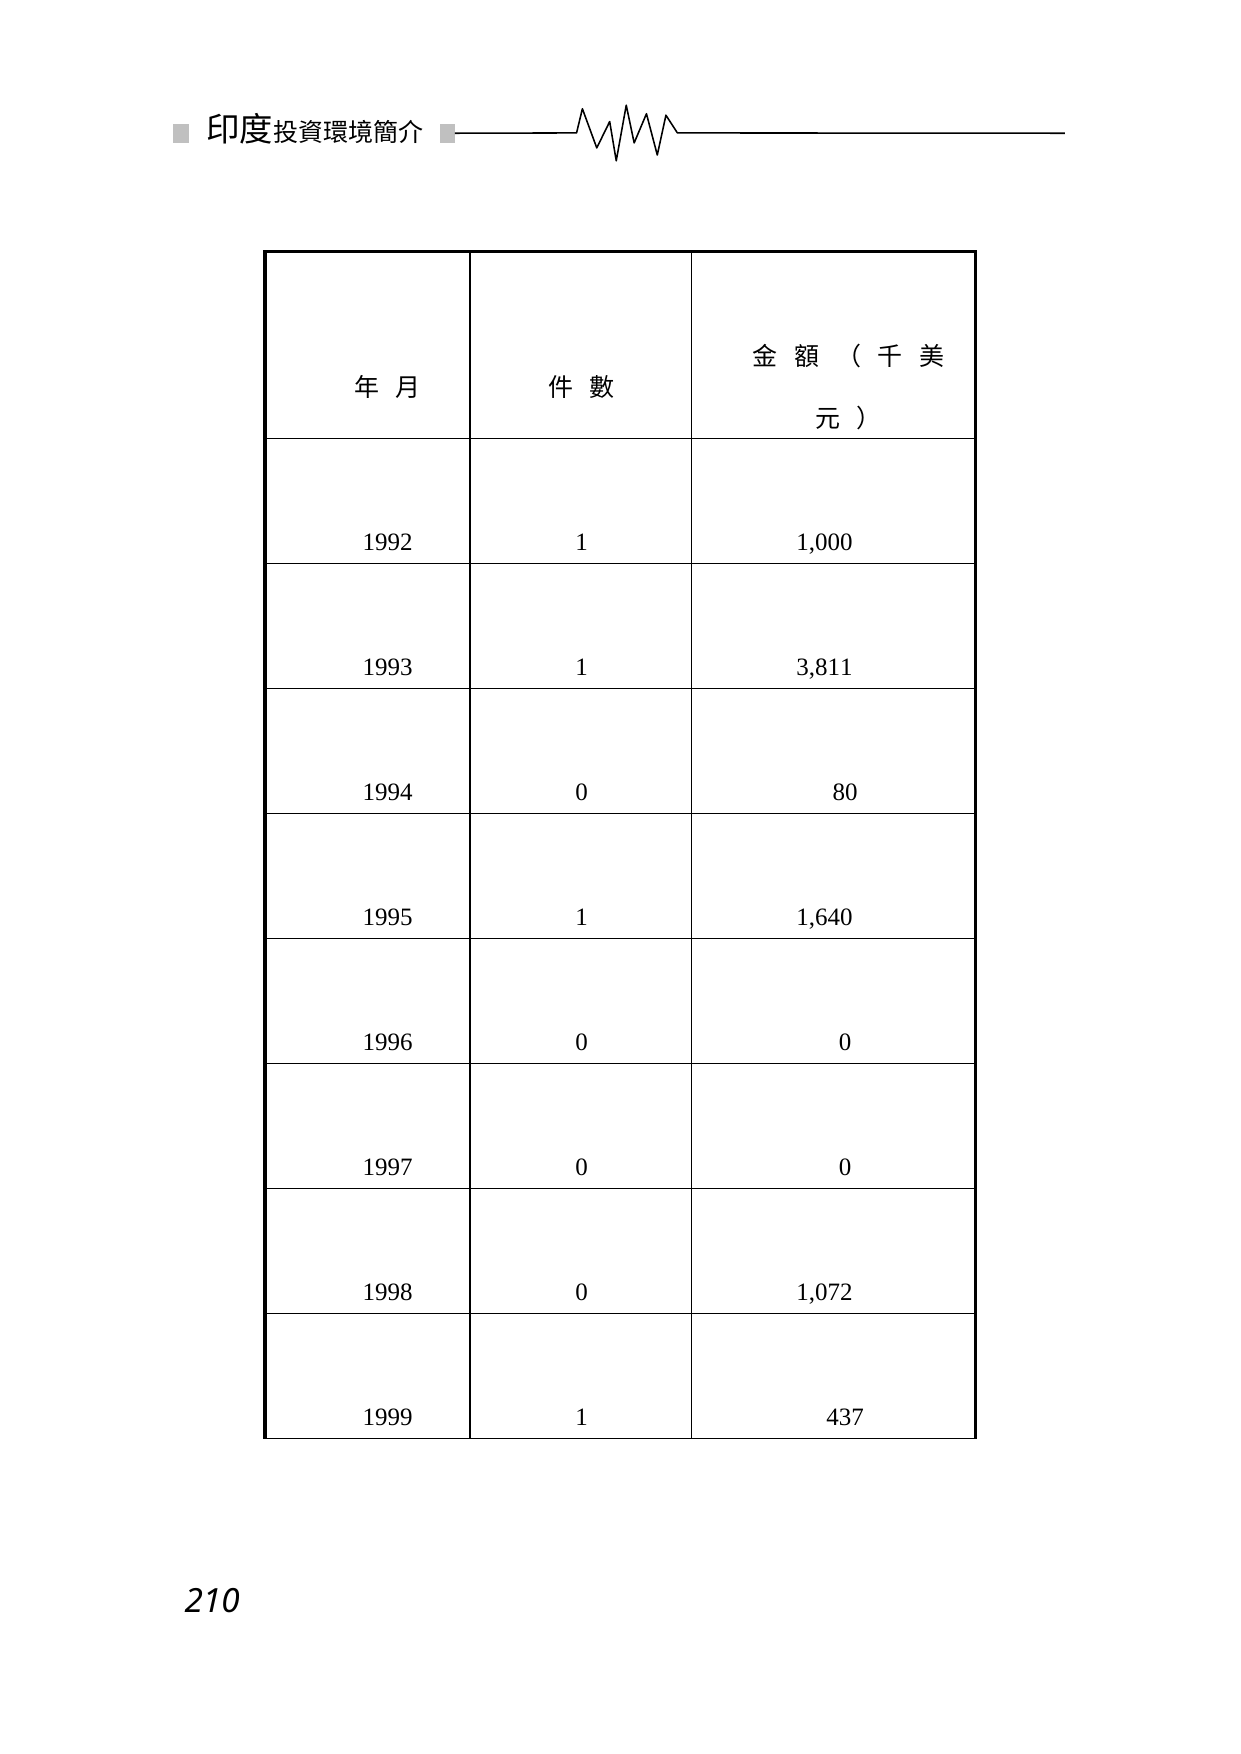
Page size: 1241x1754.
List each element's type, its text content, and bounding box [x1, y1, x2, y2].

table_cell 1,640 [692, 814, 974, 938]
table_cell 0 [471, 1064, 691, 1188]
table_cell 1995 [267, 814, 469, 938]
table_header 金額（千美元） [692, 253, 974, 438]
table_cell 1 [471, 1314, 691, 1438]
table_cell 437 [692, 1314, 974, 1438]
table_cell 1993 [267, 564, 469, 688]
table_cell 0 [692, 939, 974, 1063]
table_cell 1994 [267, 689, 469, 813]
table_cell 80 [692, 689, 974, 813]
table_cell 1,072 [692, 1189, 974, 1313]
table_cell 0 [692, 1064, 974, 1188]
table_cell 1999 [267, 1314, 469, 1438]
table_cell 0 [471, 939, 691, 1063]
table_cell 1997 [267, 1064, 469, 1188]
table_cell 1992 [267, 439, 469, 563]
table_header 年月 [267, 253, 469, 438]
table_cell 1 [471, 564, 691, 688]
table_cell 3,811 [692, 564, 974, 688]
table_cell 0 [471, 689, 691, 813]
table_cell 1 [471, 814, 691, 938]
table_cell 1,000 [692, 439, 974, 563]
table_cell 1998 [267, 1189, 469, 1313]
table_cell 1 [471, 439, 691, 563]
table_cell 0 [471, 1189, 691, 1313]
table_cell 1996 [267, 939, 469, 1063]
table_header 件數 [471, 253, 691, 438]
